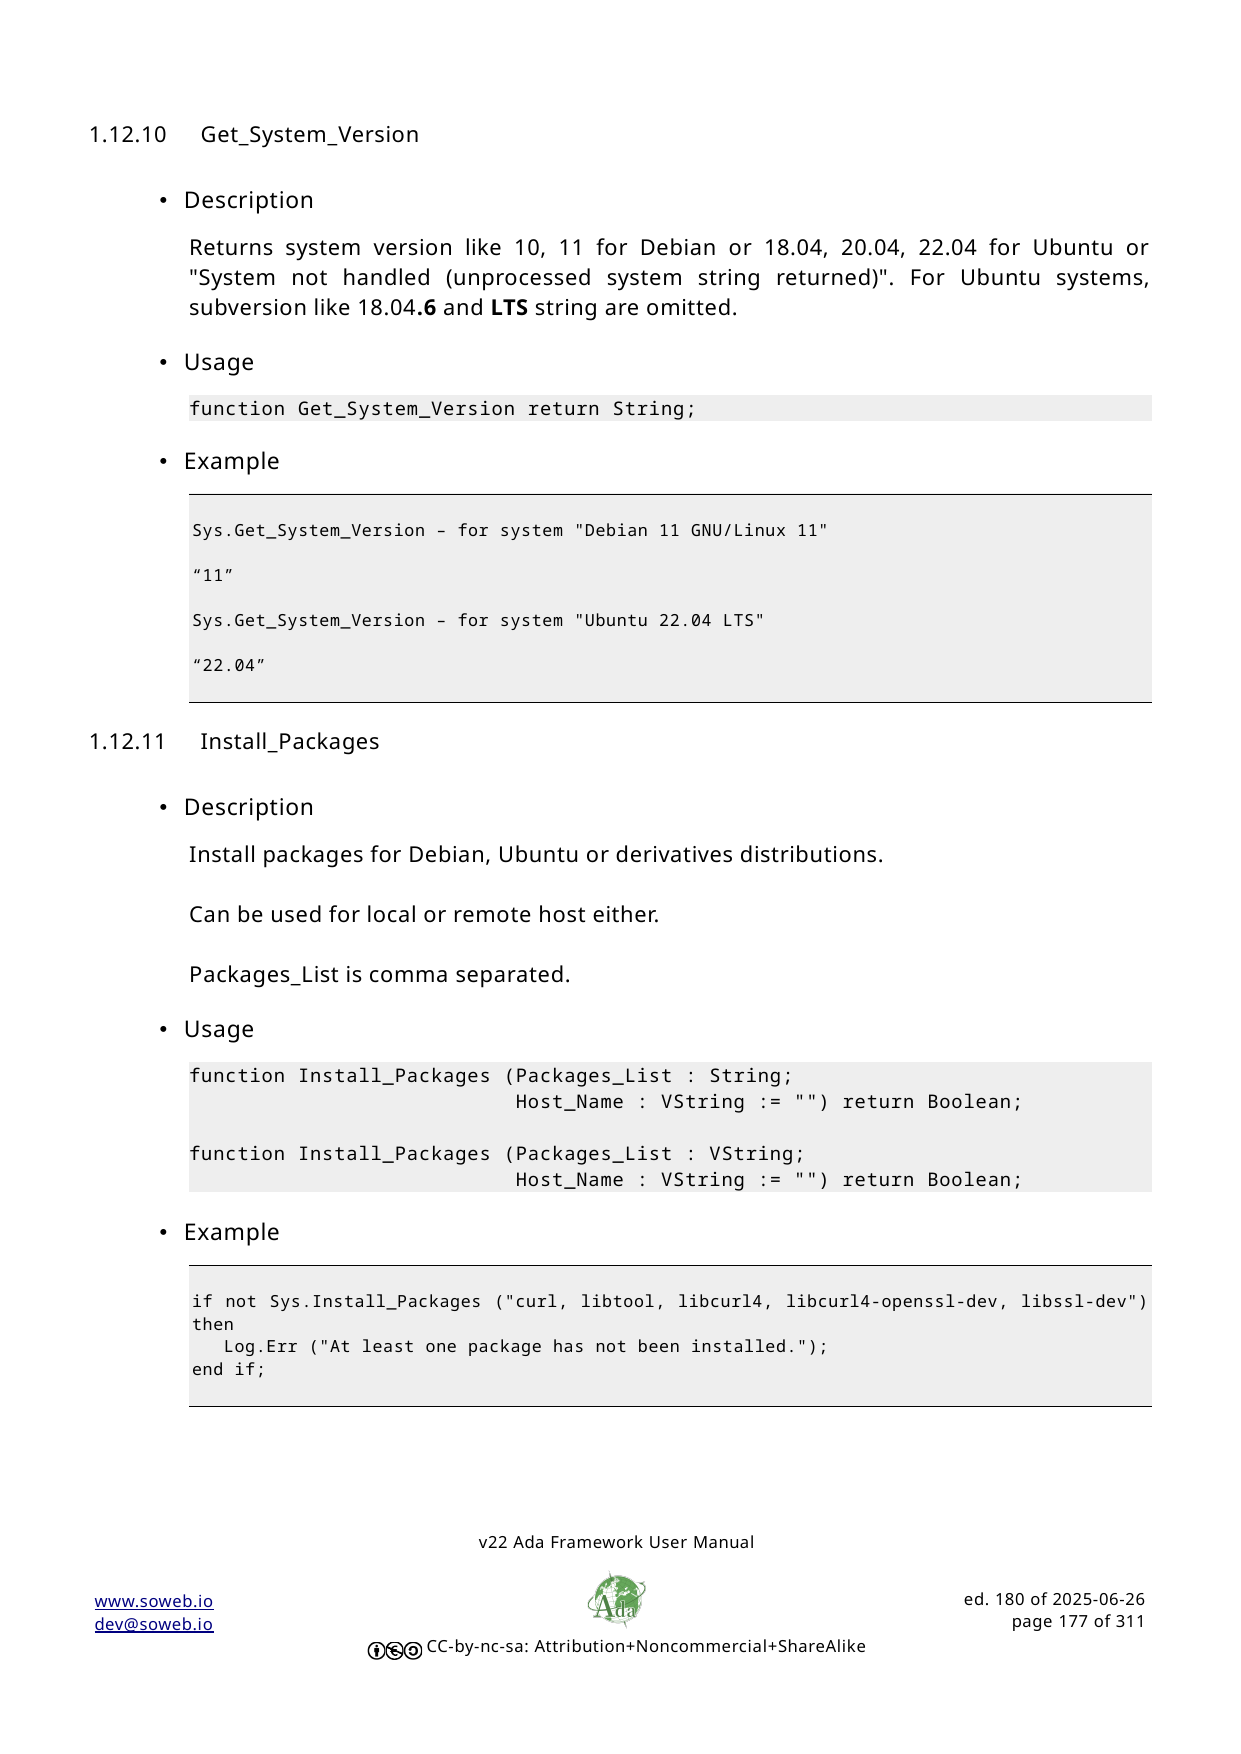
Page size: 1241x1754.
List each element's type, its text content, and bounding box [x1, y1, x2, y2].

text function Get_System_Version return String; [189, 395, 1152, 421]
text Host_Name : VString := "") return Boolean; [189, 1166, 1152, 1192]
list Sys.Get_System_Version – for system "Debian 11 GNU/Linux 11" “11” Sys.Get_System_Version – for system "Ubuntu 22.04 LTS" “22.04” [189, 495, 1152, 702]
text Host_Name : VString := "") return Boolean; [189, 1088, 1152, 1114]
subtitle Usage [159, 1013, 1152, 1044]
text function Install_Packages (Packages_List : VString; [189, 1140, 1152, 1166]
picture [587, 1570, 646, 1629]
subtitle Description [159, 790, 1152, 822]
subtitle Install_Packages [88, 726, 1152, 767]
subtitle Example [159, 444, 1152, 476]
subtitle Description [159, 183, 1152, 214]
text Returns system version like 10, 11 for Debian or 18.04, 20.04, 22.04 for Ubuntu or "System not handled (unprocessed system string returned)". For Ubuntu systems, subversion like 18.04.6 and LTS string are omitted. [189, 232, 1152, 322]
text Install packages for Debian, Ubuntu or derivatives distributions. [189, 839, 1152, 869]
list if not Sys.Install_Packages ("curl, libtool, libcurl4, libcurl4-openssl-dev, libssl-dev") then Log.Err ("At least one package has not been installed."); end if; [189, 1266, 1152, 1406]
subtitle Get_System_Version [88, 118, 1152, 159]
text Can be used for local or remote host either. [189, 899, 1152, 929]
subtitle Usage [159, 346, 1152, 377]
subtitle Example [159, 1216, 1152, 1247]
text Packages_List is comma separated. [189, 959, 1152, 989]
text function Install_Packages (Packages_List : String; [189, 1062, 1152, 1088]
picture [367, 1642, 423, 1660]
